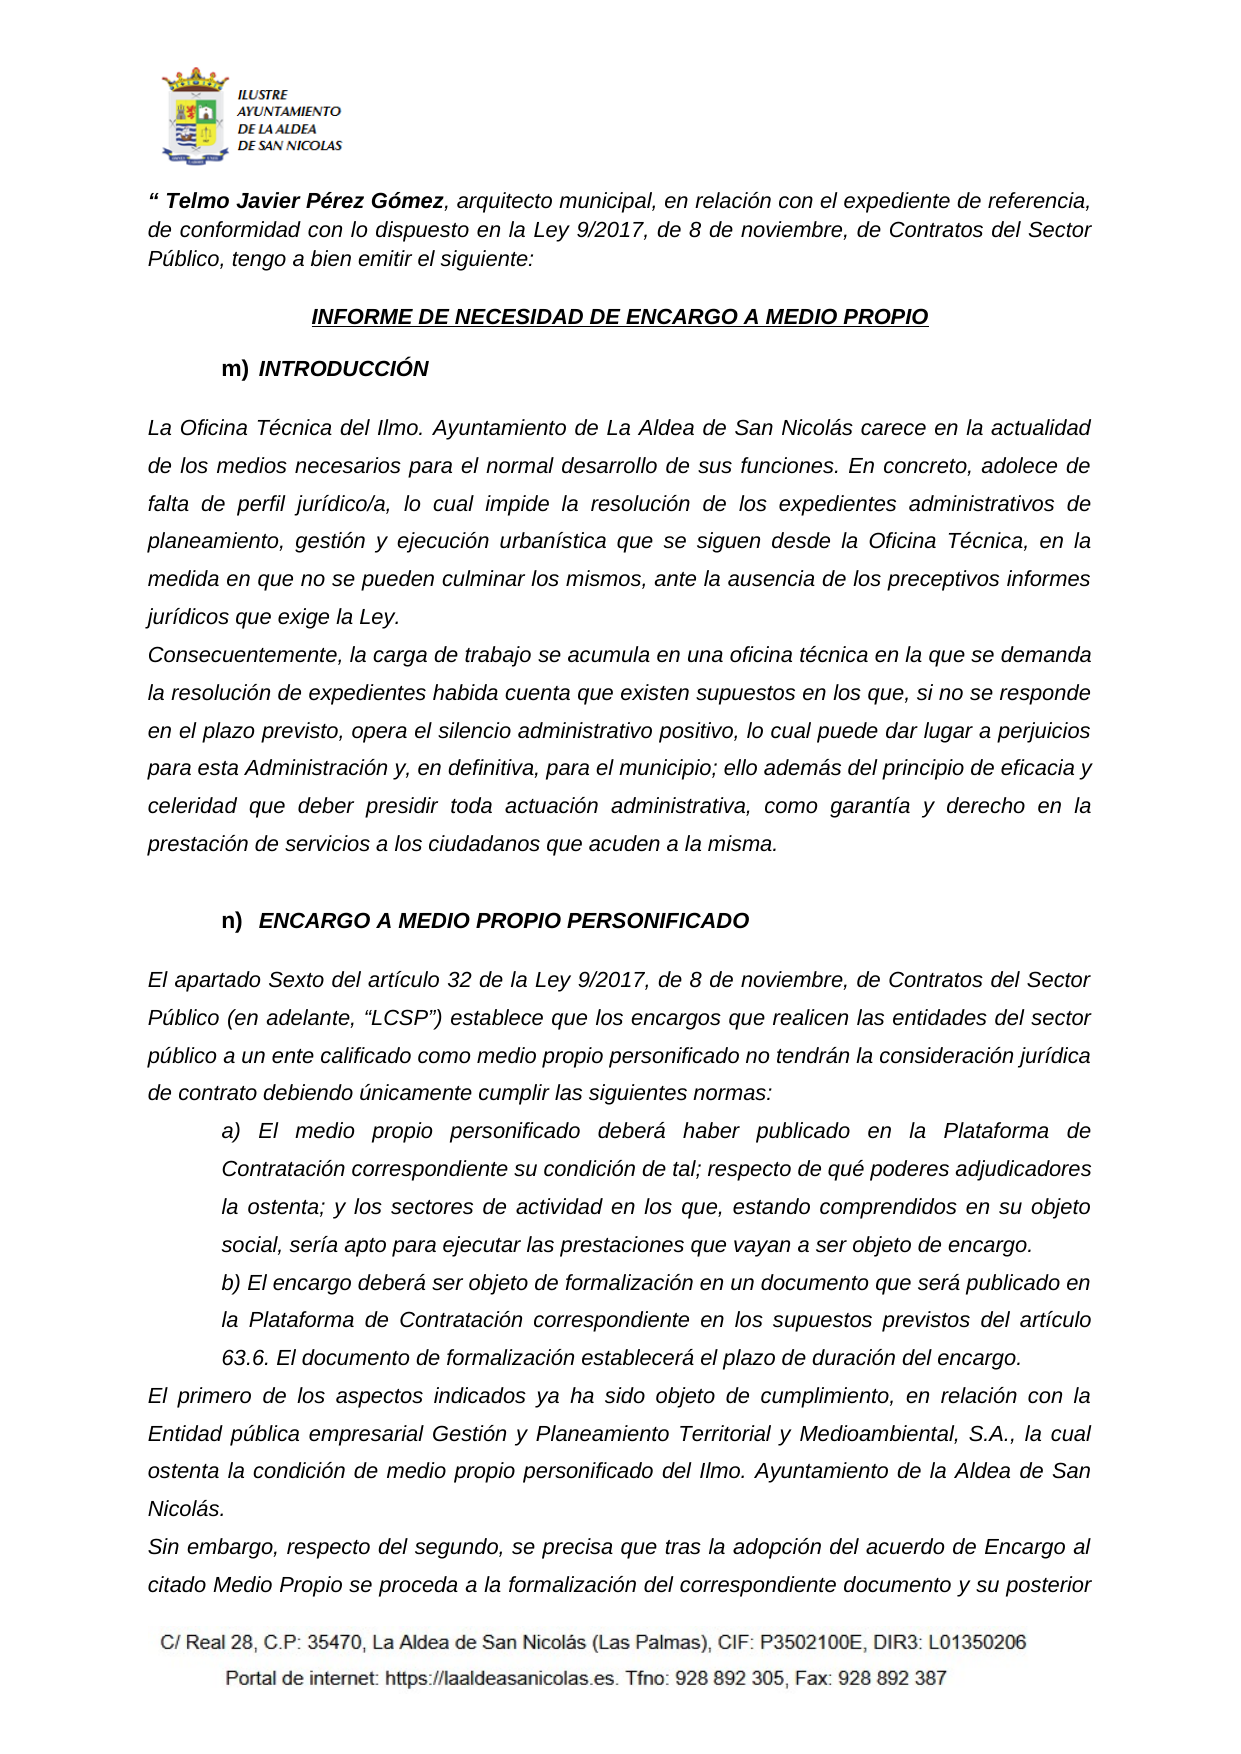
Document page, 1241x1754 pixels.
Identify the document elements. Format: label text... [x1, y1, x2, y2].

text El apartado Sexto del artículo 32 de la Ley 9/2017, de 8 de noviembre, de Contratos del Sector Público (en adelante, “LCSP”) establece que los encargos que realicen las entidades del sector público a un ente calificado como medio propio personificado no tendrán la consideración jurídica de contrato debiendo únicamente cumplir las siguientes normas: [148, 967, 1093, 1106]
list INTRODUCCIÓN [221, 355, 1093, 381]
text La Oficina Técnica del Ilmo. Ayuntamiento de La Aldea de San Nicolás carece en la actualidad de los medios necesarios para el normal desarrollo de sus funciones. En concreto, adolece de falta de perfil jurídico/a, lo cual impide la resolución de los expedientes administrativos de planeamiento, gestión y ejecución urbanística que se siguen desde la Oficina Técnica, en la medida en que no se pueden culminar los mismos, ante la ausencia de los preceptivos informes jurídicos que exige la Ley. [148, 415, 1093, 629]
text Consecuentemente, la carga de trabajo se acumula en una oficina técnica en la que se demanda la resolución de expedientes habida cuenta que existen supuestos en los que, si no se responde en el plazo previsto, opera el silencio administrativo positivo, lo cual puede dar lugar a perjuicios para esta Administración y, en definitiva, para el municipio; ello además del principio de eficacia y celeridad que deber presidir toda actuación administrativa, como garantía y derecho en la prestación de servicios a los ciudadanos que acuden a la misma. [148, 642, 1093, 856]
picture [148, 59, 358, 173]
list ENCARGO A MEDIO PROPIO PERSONIFICADO [221, 907, 1093, 933]
text INFORME DE NECESIDAD DE ENCARGO A MEDIO PROPIO [148, 304, 1093, 329]
picture [148, 1626, 1034, 1694]
text Sin embargo, respecto del segundo, se precisa que tras la adopción del acuerdo de Encargo al citado Medio Propio se proceda a la formalización del correspondiente documento y su posterior [148, 1534, 1093, 1597]
text b) El encargo deberá ser objeto de formalización en un documento que será publicado en la Plataforma de Contratación correspondiente en los supuestos previstos del artículo 63.6. El documento de formalización establecerá el plazo de duración del encargo. [221, 1269, 1093, 1370]
text a) El medio propio personificado deberá haber publicado en la Plataforma de Contratación correspondiente su condición de tal; respecto de qué poderes adjudicadores la ostenta; y los sectores de actividad en los que, estando comprendidos en su objeto social, sería apto para ejecutar las prestaciones que vayan a ser objeto de encargo. [221, 1118, 1093, 1257]
text “ Telmo Javier Pérez Gómez, arquitecto municipal, en relación con el expediente de referencia, de conformidad con lo dispuesto en la Ley 9/2017, de 8 de noviembre, de Contratos del Sector Público, tengo a bien emitir el siguiente: [148, 188, 1093, 272]
text El primero de los aspectos indicados ya ha sido objeto de cumplimiento, en relación con la Entidad pública empresarial Gestión y Planeamiento Territorial y Medioambiental, S.A., la cual ostenta la condición de medio propio personificado del Ilmo. Ayuntamiento de la Aldea de San Nicolás. [148, 1383, 1093, 1521]
